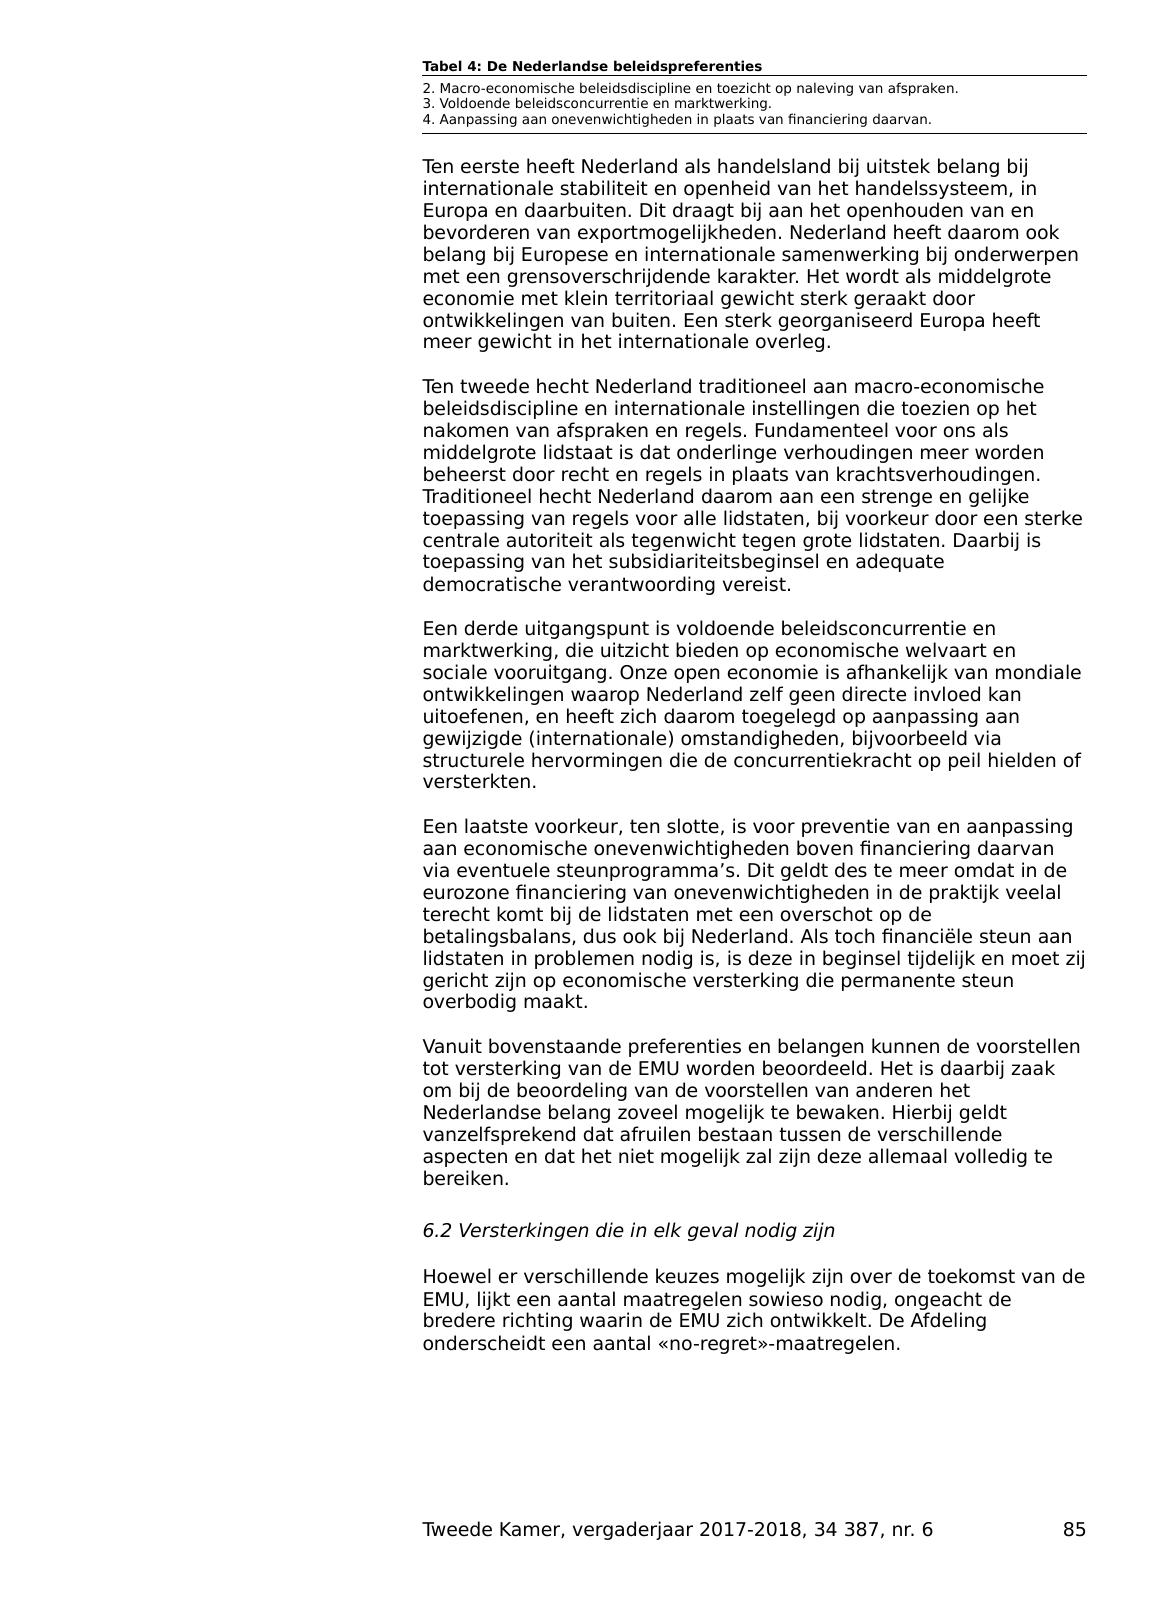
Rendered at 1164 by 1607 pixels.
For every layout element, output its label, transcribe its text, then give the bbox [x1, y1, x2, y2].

text Hoewel er verschillende keuzes mogelijk zijn over de toekomst van de EMU, lijkt een aantal maatregelen sowieso nodig, ongeacht de bredere richting waarin de EMU zich ontwikkelt. De Afdeling onderscheidt een aantal «no-regret»-maatregelen. [422, 1266, 1087, 1354]
text Ten tweede hecht Nederland traditioneel aan macro-economische beleidsdiscipline en internationale instellingen die toezien op het nakomen van afspraken en regels. Fundamenteel voor ons als middelgrote lidstaat is dat onderlinge verhoudingen meer worden beheerst door recht en regels in plaats van krachtsverhoudingen. Traditioneel hecht Nederland daarom aan een strenge en gelijke toepassing van regels voor alle lidstaten, bij voorkeur door een sterke centrale autoriteit als tegenwicht tegen grote lidstaten. Daarbij is toepassing van het subsidiariteitsbeginsel en adequate democratische verantwoording vereist. [422, 376, 1087, 595]
text Vanuit bovenstaande preferenties en belangen kunnen de voorstellen tot versterking van de EMU worden beoordeeld. Het is daarbij zaak om bij de beoordeling van de voorstellen van anderen het Nederlandse belang zoveel mogelijk te bewaken. Hierbij geldt vanzelfsprekend dat afruilen bestaan tussen de verschillende aspecten en dat het niet mogelijk zal zijn deze allemaal volledig te bereiken. [422, 1036, 1087, 1189]
subtitle 6.2 Versterkingen die in elk geval nodig zijn [422, 1219, 1087, 1241]
table_header Tabel 4: De Nederlandse beleidspreferenties [422, 59, 1087, 75]
text Ten eerste heeft Nederland als handelsland bij uitstek belang bij internationale stabiliteit en openheid van het handelssysteem, in Europa en daarbuiten. Dit draagt bij aan het openhouden van en bevorderen van exportmogelijkheden. Nederland heeft daarom ook belang bij Europese en internationale samenwerking bij onderwerpen met een grensoverschrijdende karakter. Het wordt als middelgrote economie met klein territoriaal gewicht sterk geraakt door ontwikkelingen van buiten. Een sterk georganiseerd Europa heeft meer gewicht in het internationale overleg. [422, 156, 1087, 353]
text Een laatste voorkeur, ten slotte, is voor preventie van en aanpassing aan economische onevenwichtigheden boven financiering daarvan via eventuele steunprogramma’s. Dit geldt des te meer omdat in de eurozone financiering van onevenwichtigheden in de praktijk veelal terecht komt bij de lidstaten met een overschot op de betalingsbalans, dus ook bij Nederland. Als toch financiële steun aan lidstaten in problemen nodig is, is deze in beginsel tijdelijk en moet zij gericht zijn op economische versterking die permanente steun overbodig maakt. [422, 816, 1087, 1013]
text Een derde uitgangspunt is voldoende beleidsconcurrentie en marktwerking, die uitzicht bieden op economische welvaart en sociale vooruitgang. Onze open economie is afhankelijk van mondiale ontwikkelingen waarop Nederland zelf geen directe invloed kan uitoefenen, en heeft zich daarom toegelegd op aanpassing aan gewijzigde (internationale) omstandigheden, bijvoorbeeld via structurele hervormingen die de concurrentiekracht op peil hielden of versterkten. [422, 618, 1087, 793]
table_cell 2. Macro-economische beleidsdiscipline en toezicht op naleving van afspraken. 3. Voldoende beleidsconcurrentie en marktwerking. 4. Aanpassing aan onevenwichtigheden in plaats van financiering daarvan. [422, 76, 1087, 132]
